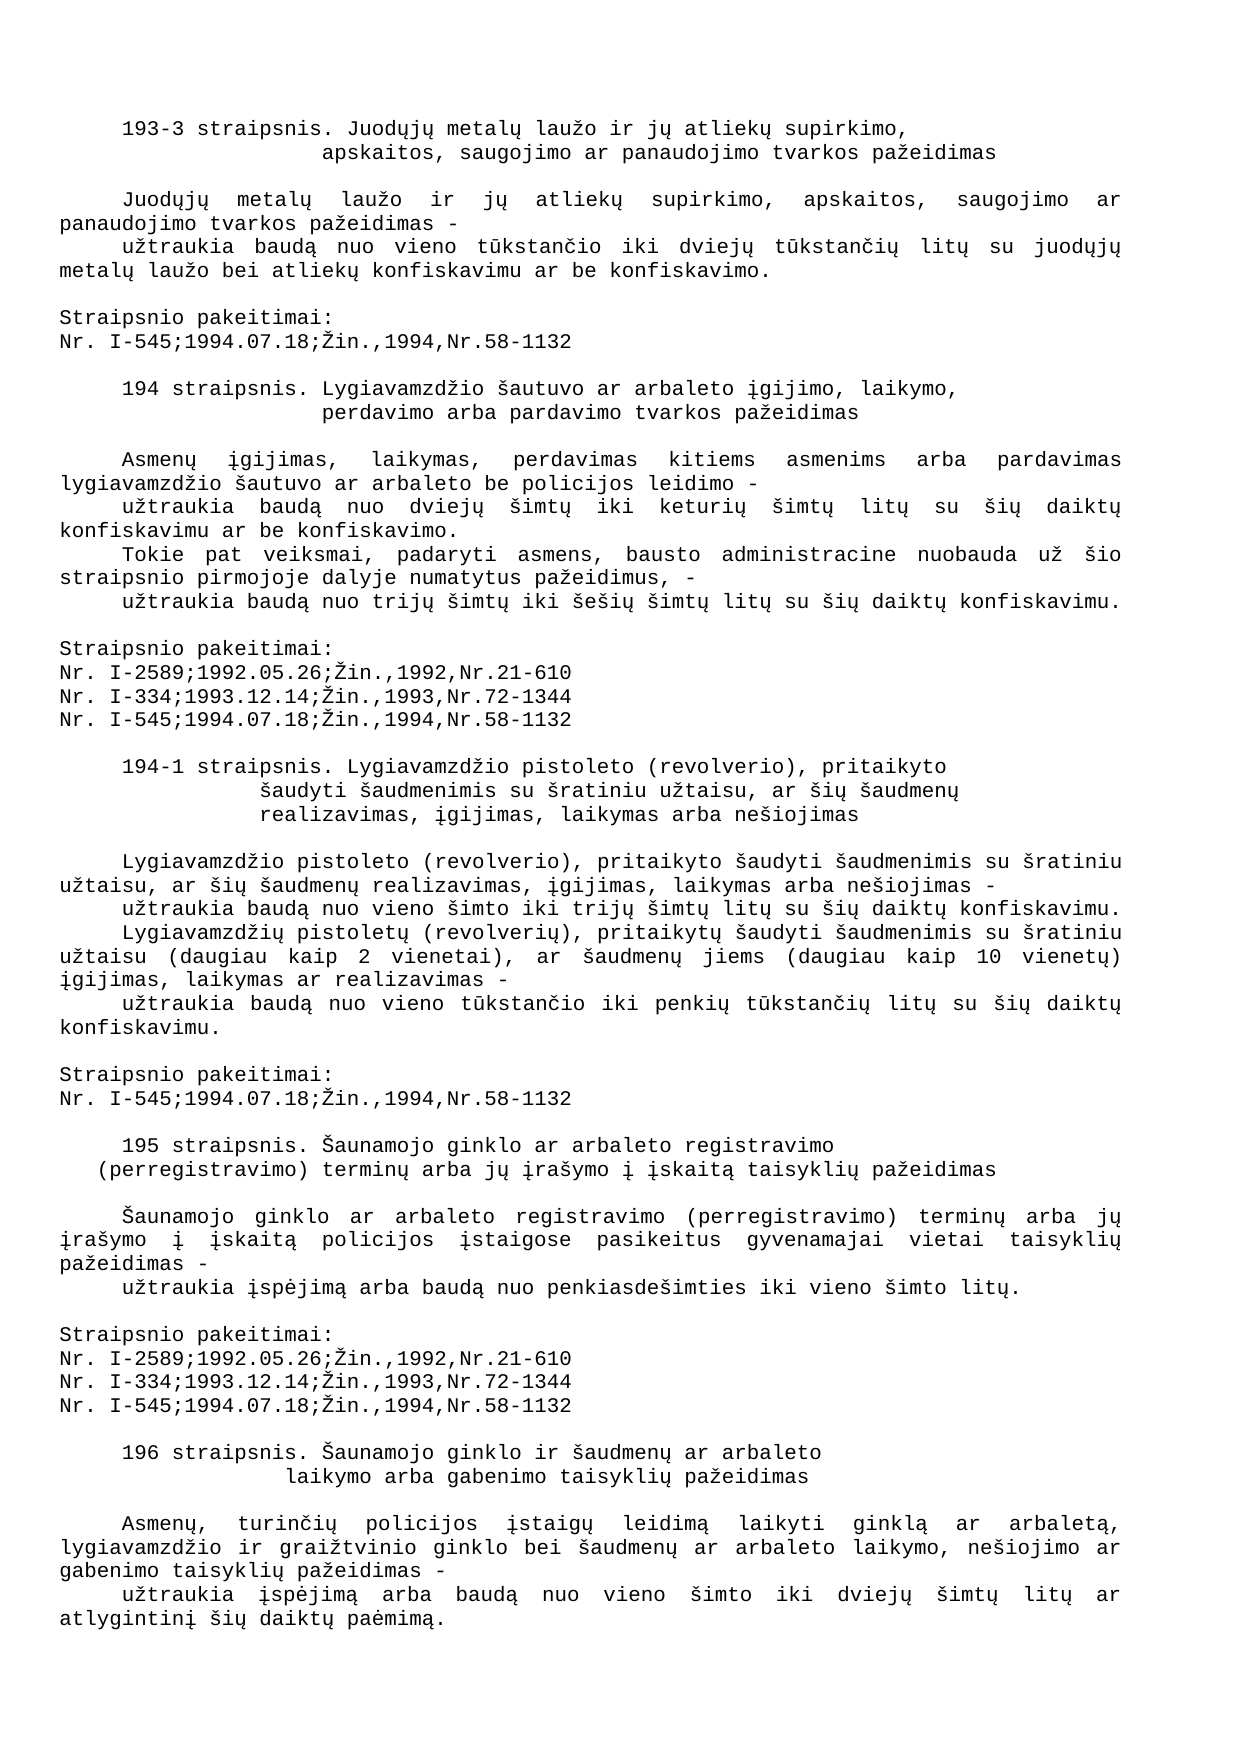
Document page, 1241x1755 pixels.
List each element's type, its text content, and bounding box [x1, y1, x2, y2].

text Nr. I-545;1994.07.18;Žin.,1994,Nr.58-1132 [59, 709, 1122, 733]
text 194 straipsnis. Lygiavamzdžio šautuvo ar arbaleto įgijimo, laikymo, [59, 378, 1122, 402]
text Straipsnio pakeitimai: [59, 1064, 1122, 1088]
text Asmenų įgijimas, laikymas, perdavimas kitiems asmenims arba pardavimas lygiavamzdžio šautuvo ar arbaleto be policijos leidimo - [59, 449, 1122, 496]
text 193-3 straipsnis. Juodųjų metalų laužo ir jų atliekų supirkimo, [59, 118, 1122, 142]
text apskaitos, saugojimo ar panaudojimo tvarkos pažeidimas [59, 142, 1122, 165]
text 194-1 straipsnis. Lygiavamzdžio pistoleto (revolverio), pritaikyto [59, 757, 1122, 780]
text Asmenų, turinčių policijos įstaigų leidimą laikyti ginklą ar arbaletą, lygiavamzdžio ir graižtvinio ginklo bei šaudmenų ar arbaleto laikymo, nešiojimo ar gabenimo taisyklių pažeidimas - [59, 1513, 1122, 1584]
text Nr. I-545;1994.07.18;Žin.,1994,Nr.58-1132 [59, 1395, 1122, 1419]
text 196 straipsnis. Šaunamojo ginklo ir šaudmenų ar arbaleto [59, 1442, 1122, 1466]
text Lygiavamzdžių pistoletų (revolverių), pritaikytų šaudyti šaudmenimis su šratiniu užtaisu (daugiau kaip 2 vienetai), ar šaudmenų jiems (daugiau kaip 10 vienetų) įgijimas, laikymas ar realizavimas - [59, 922, 1122, 993]
text Nr. I-334;1993.12.14;Žin.,1993,Nr.72-1344 [59, 686, 1122, 709]
text Juodųjų metalų laužo ir jų atliekų supirkimo, apskaitos, saugojimo ar panaudojimo tvarkos pažeidimas - [59, 189, 1122, 236]
text Nr. I-334;1993.12.14;Žin.,1993,Nr.72-1344 [59, 1371, 1122, 1395]
text užtraukia baudą nuo vieno šimto iki trijų šimtų litų su šių daiktų konfiskavimu. [59, 898, 1122, 922]
text Nr. I-2589;1992.05.26;Žin.,1992,Nr.21-610 [59, 662, 1122, 686]
text užtraukia įspėjimą arba baudą nuo vieno šimto iki dviejų šimtų litų ar atlygintinį šių daiktų paėmimą. [59, 1584, 1122, 1631]
text Straipsnio pakeitimai: [59, 1324, 1122, 1348]
text Lygiavamzdžio pistoleto (revolverio), pritaikyto šaudyti šaudmenimis su šratiniu užtaisu, ar šių šaudmenų realizavimas, įgijimas, laikymas arba nešiojimas - [59, 851, 1122, 898]
text laikymo arba gabenimo taisyklių pažeidimas [59, 1466, 1122, 1489]
text (perregistravimo) terminų arba jų įrašymo į įskaitą taisyklių pažeidimas [59, 1158, 1122, 1182]
text perdavimo arba pardavimo tvarkos pažeidimas [59, 402, 1122, 426]
text užtraukia baudą nuo dviejų šimtų iki keturių šimtų litų su šių daiktų konfiskavimu ar be konfiskavimo. [59, 496, 1122, 544]
text Šaunamojo ginklo ar arbaleto registravimo (perregistravimo) terminų arba jų įrašymo į įskaitą policijos įstaigose pasikeitus gyvenamajai vietai taisyklių pažeidimas - [59, 1206, 1122, 1277]
text Straipsnio pakeitimai: [59, 638, 1122, 662]
text realizavimas, įgijimas, laikymas arba nešiojimas [59, 804, 1122, 827]
text Straipsnio pakeitimai: [59, 307, 1122, 331]
text užtraukia baudą nuo trijų šimtų iki šešių šimtų litų su šių daiktų konfiskavimu. [59, 591, 1122, 615]
text užtraukia baudą nuo vieno tūkstančio iki dviejų tūkstančių litų su juodųjų metalų laužo bei atliekų konfiskavimu ar be konfiskavimo. [59, 236, 1122, 284]
text Tokie pat veiksmai, padaryti asmens, bausto administracine nuobauda už šio straipsnio pirmojoje dalyje numatytus pažeidimus, - [59, 544, 1122, 591]
text 195 straipsnis. Šaunamojo ginklo ar arbaleto registravimo [59, 1135, 1122, 1158]
text Nr. I-545;1994.07.18;Žin.,1994,Nr.58-1132 [59, 1088, 1122, 1111]
text šaudyti šaudmenimis su šratiniu užtaisu, ar šių šaudmenų [59, 780, 1122, 804]
text užtraukia įspėjimą arba baudą nuo penkiasdešimties iki vieno šimto litų. [59, 1277, 1122, 1300]
text Nr. I-2589;1992.05.26;Žin.,1992,Nr.21-610 [59, 1348, 1122, 1371]
text Nr. I-545;1994.07.18;Žin.,1994,Nr.58-1132 [59, 331, 1122, 354]
text užtraukia baudą nuo vieno tūkstančio iki penkių tūkstančių litų su šių daiktų konfiskavimu. [59, 993, 1122, 1040]
